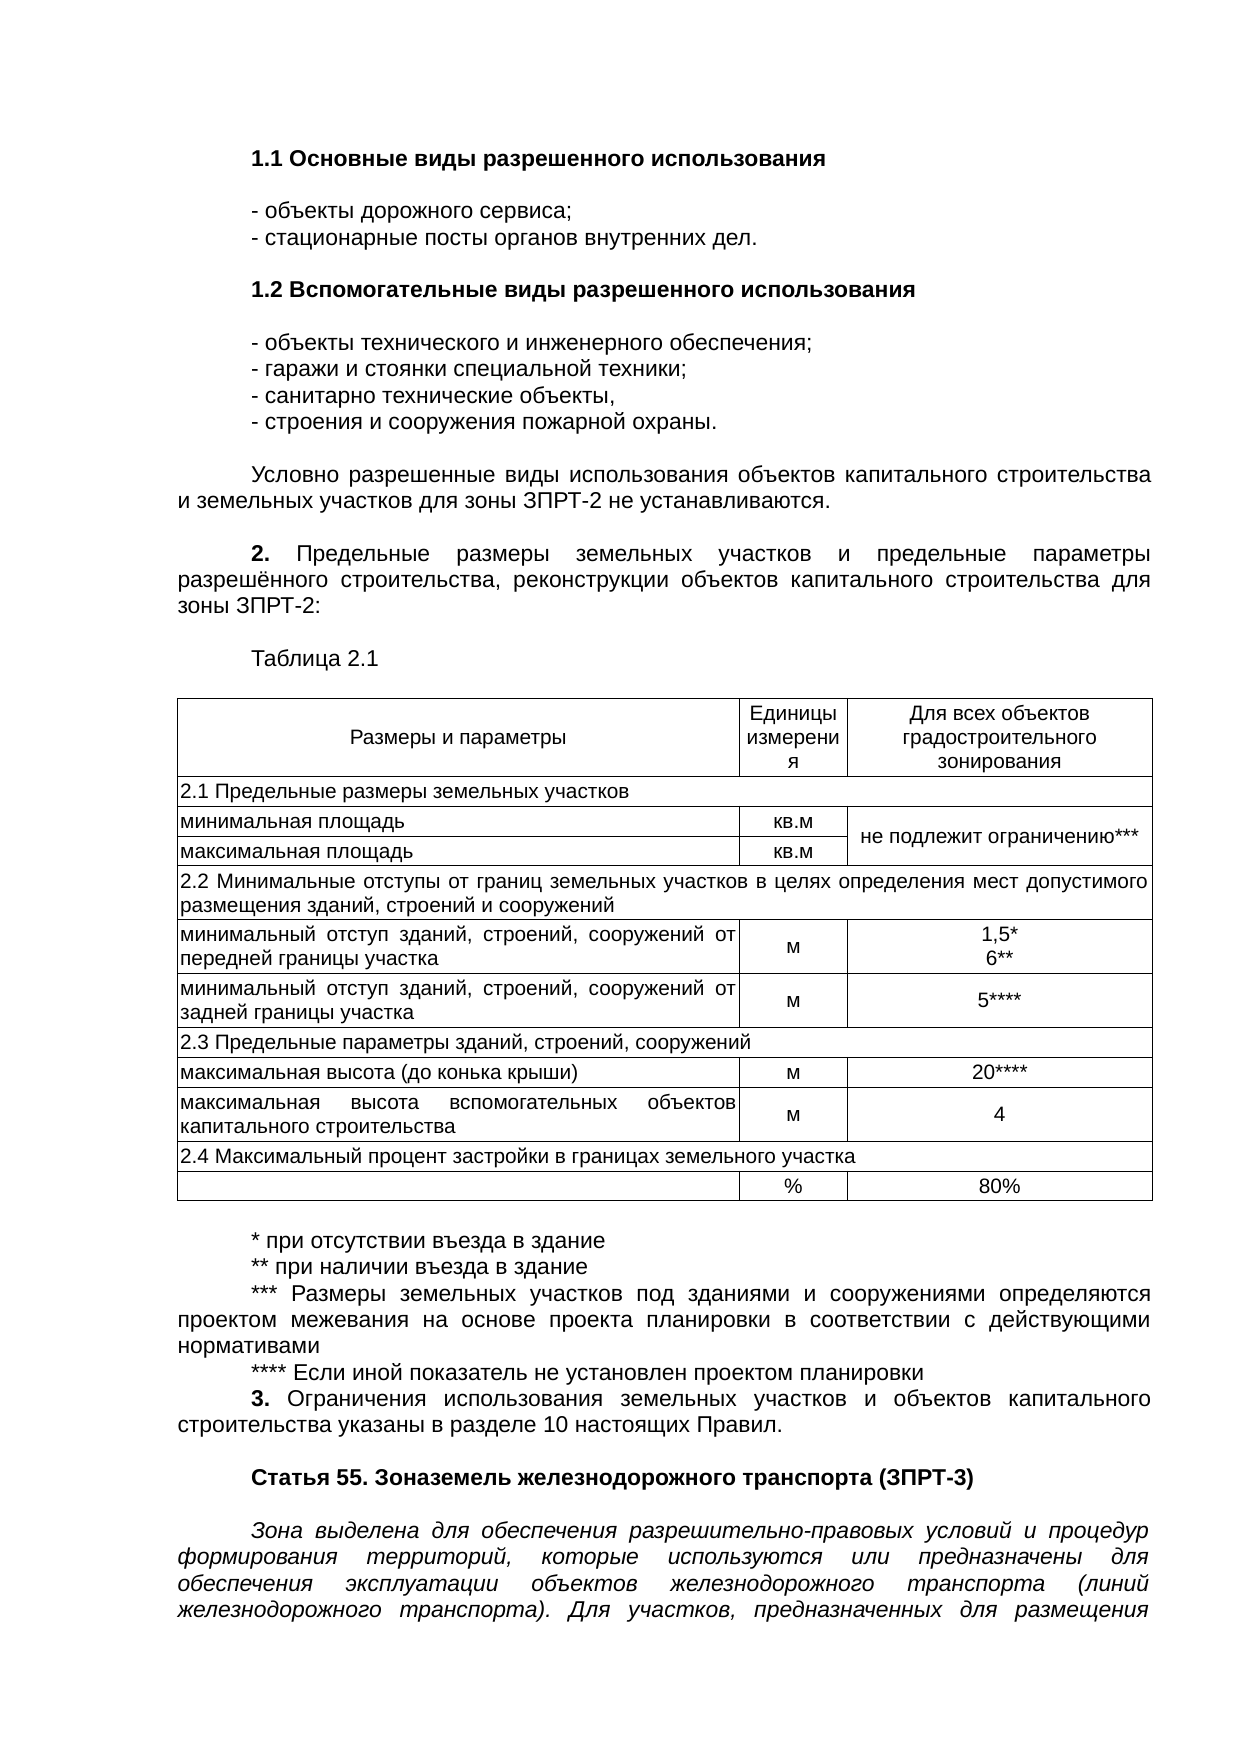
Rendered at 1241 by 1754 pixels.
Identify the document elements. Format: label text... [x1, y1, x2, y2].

table_cell максимальная высота вспомогательных объектов капитального строительства [178, 1088, 739, 1141]
table_cell 5**** [848, 974, 1152, 1027]
text - санитарно технические объекты, [177, 382, 1152, 408]
table_cell минимальный отступ зданий, строений, сооружений от задней границы участка [178, 974, 739, 1027]
text - стационарные посты органов внутренних дел. [177, 223, 1152, 250]
text Условно разрешенные виды использования объектов капитального строительства и земельных участков для зоны ЗПРТ-2 не устанавливаются. [177, 461, 1152, 513]
text *** Размеры земельных участков под зданиями и сооружениями определяются проектом межевания на основе проекта планировки в соответствии с действующими нормативами [177, 1279, 1152, 1359]
text Таблица 2.1 [177, 645, 1152, 672]
text 1.2 Вспомогательные виды разрешенного использования [177, 276, 1152, 303]
table_cell 2.1 Предельные размеры земельных участков [178, 777, 1152, 806]
table_cell м [740, 920, 847, 973]
table_cell 80% [848, 1172, 1152, 1200]
table_cell 20**** [848, 1058, 1152, 1087]
table_cell кв.м [740, 807, 847, 836]
table_cell минимальная площадь [178, 807, 739, 836]
text 2. Предельные размеры земельных участков и предельные параметры разрешённого строительства, реконструкции объектов капитального строительства для зоны ЗПРТ-2: [177, 540, 1152, 619]
text ** при наличии въезда в здание [177, 1253, 1152, 1279]
table_cell м [740, 1058, 847, 1087]
text - объекты дорожного сервиса; [177, 197, 1152, 223]
table_cell кв.м [740, 837, 847, 865]
text * при отсутствии въезда в здание [177, 1227, 1152, 1253]
table_header Единицы измерения [740, 699, 847, 776]
table_cell 2.3 Предельные параметры зданий, строений, сооружений [178, 1028, 1152, 1057]
table_cell 2.4 Максимальный процент застройки в границах земельного участка [178, 1142, 1152, 1171]
text - объекты технического и инженерного обеспечения; [177, 329, 1152, 355]
table_header Для всех объектов градостроительного зонирования [848, 699, 1152, 776]
table_cell 4 [848, 1088, 1152, 1141]
table_cell максимальная высота (до конька крыши) [178, 1058, 739, 1087]
table_cell минимальный отступ зданий, строений, сооружений от передней границы участка [178, 920, 739, 973]
table_cell м [740, 974, 847, 1027]
table_cell % [740, 1172, 847, 1200]
text Зона выделена для обеспечения разрешительно-правовых условий и процедур формирования территорий, которые используются или предназначены для обеспечения эксплуатации объектов железнодорожного транспорта (линий железнодорожного транспорта). Для участков, предназначенных для размещения [177, 1517, 1152, 1622]
text - гаражи и стоянки специальной техники; [177, 355, 1152, 382]
table_cell [178, 1172, 739, 1200]
table_cell максимальная площадь [178, 837, 739, 865]
table_cell не подлежит ограничению*** [848, 807, 1152, 865]
text 1.1 Основные виды разрешенного использования [177, 144, 1152, 171]
table_cell 1,5* 6** [848, 920, 1152, 973]
table_cell м [740, 1088, 847, 1141]
table_cell 2.2 Минимальные отступы от границ земельных участков в целях определения мест допустимого размещения зданий, строений и сооружений [178, 866, 1152, 919]
text 3. Ограничения использования земельных участков и объектов капитального строительства указаны в разделе 10 настоящих Правил. [177, 1385, 1152, 1438]
text **** Если иной показатель не установлен проектом планировки [177, 1359, 1152, 1385]
table_header Размеры и параметры [178, 699, 739, 776]
text - строения и сооружения пожарной охраны. [177, 408, 1152, 434]
text Статья 55. Зоназемель железнодорожного транспорта (ЗПРТ-3) [177, 1464, 1152, 1490]
